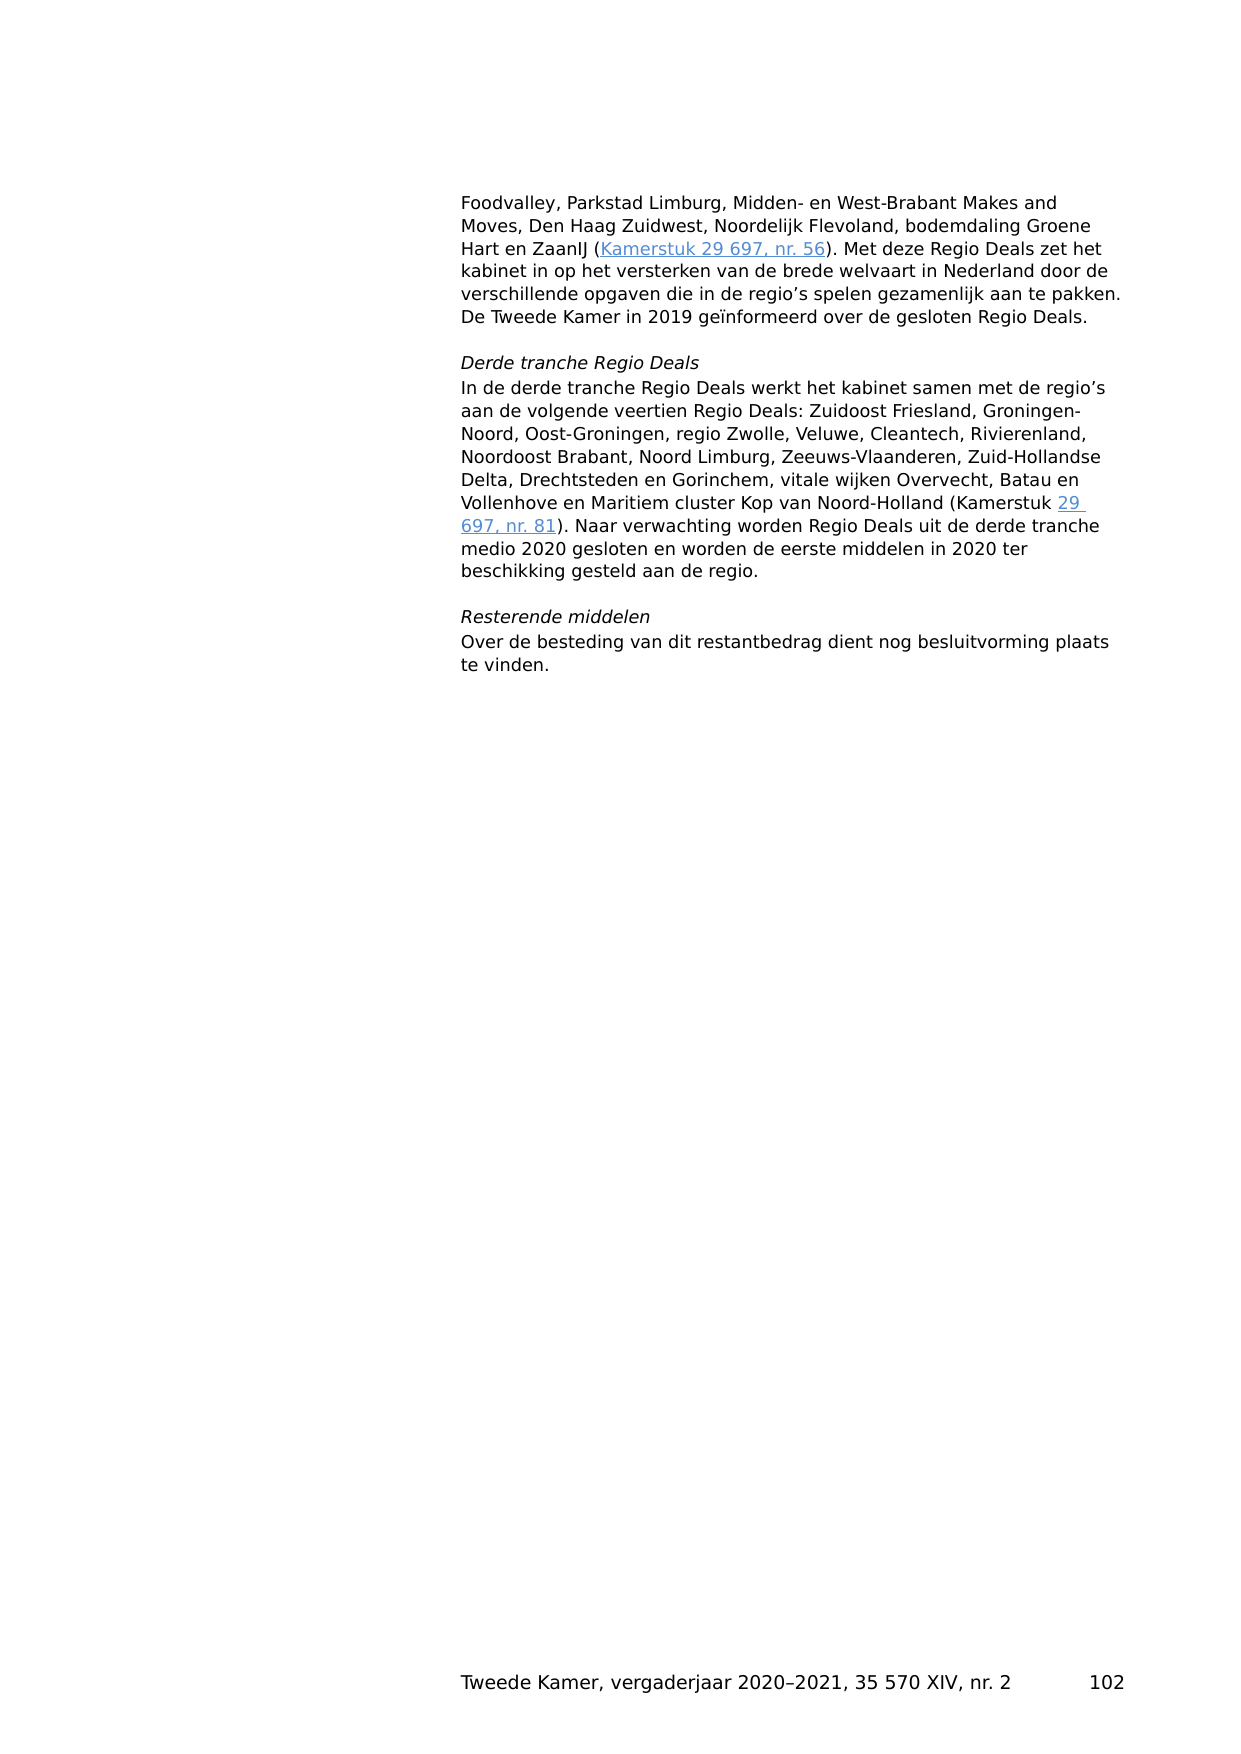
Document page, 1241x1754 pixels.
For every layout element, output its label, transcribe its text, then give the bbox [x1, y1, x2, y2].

text In de derde tranche Regio Deals werkt het kabinet samen met de regio’s aan de volgende veertien Regio Deals: Zuidoost Friesland, Groningen-Noord, Oost-Groningen, regio Zwolle, Veluwe, Cleantech, Rivierenland, Noordoost Brabant, Noord Limburg, Zeeuws-Vlaanderen, Zuid-Hollandse Delta, Drechtsteden en Gorinchem, vitale wijken Overvecht, Batau en Vollenhove en Maritiem cluster Kop van Noord-Holland (Kamerstuk 29 697, nr. 81). Naar verwachting worden Regio Deals uit de derde tranche medio 2020 gesloten en worden de eerste middelen in 2020 ter beschikking gesteld aan de regio. [461, 376, 1125, 582]
text Over de besteding van dit restantbedrag dient nog besluitvorming plaats te vinden. [461, 630, 1125, 676]
text Resterende middelen [461, 605, 1125, 628]
text Foodvalley, Parkstad Limburg, Midden- en West-Brabant Makes and Moves, Den Haag Zuidwest, Noordelijk Flevoland, bodemdaling Groene Hart en ZaanIJ (Kamerstuk 29 697, nr. 56). Met deze Regio Deals zet het kabinet in op het versterken van de brede welvaart in Nederland door de verschillende opgaven die in de regio’s spelen gezamenlijk aan te pakken. De Tweede Kamer in 2019 geïnformeerd over de gesloten Regio Deals. [461, 191, 1125, 328]
text Derde tranche Regio Deals [461, 351, 1125, 374]
